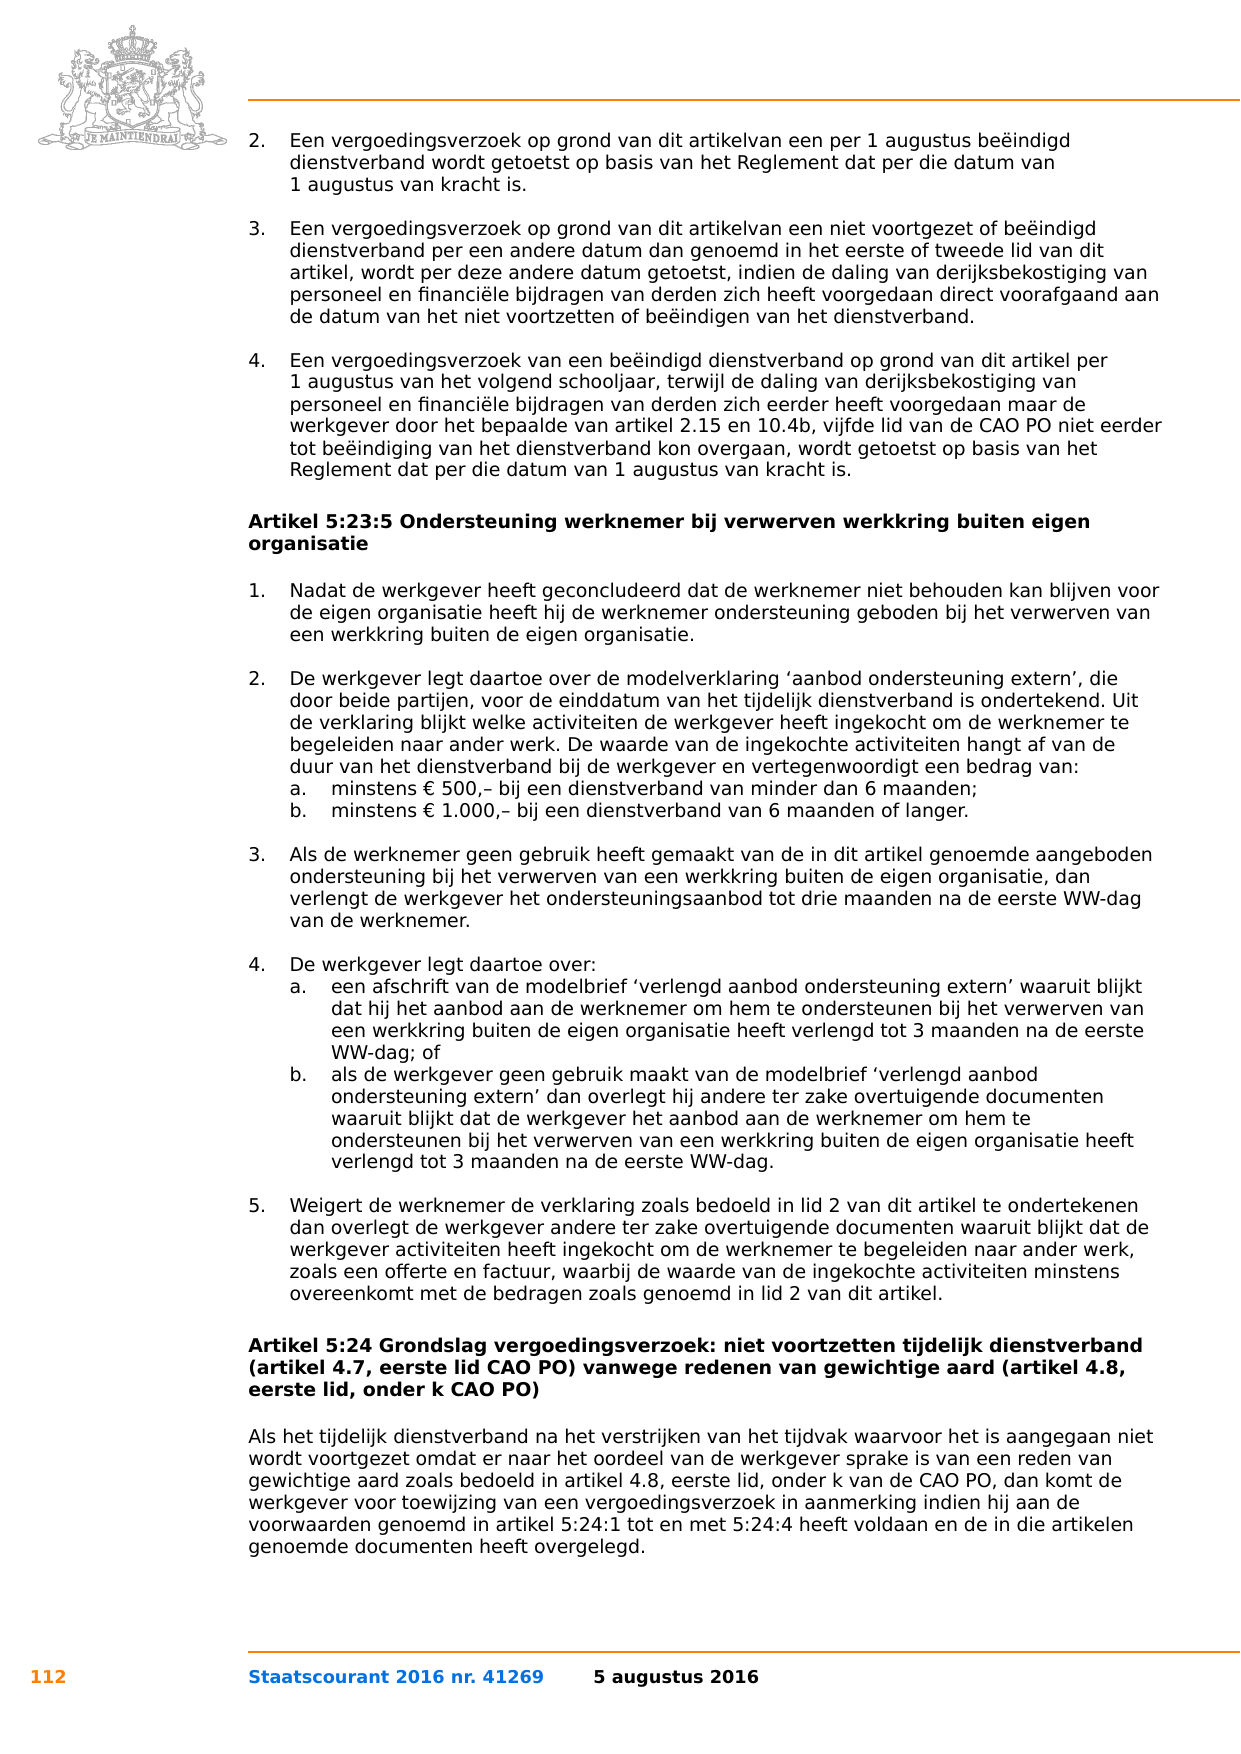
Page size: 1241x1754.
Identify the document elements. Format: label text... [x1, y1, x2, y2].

text 4. De werkgever legt daartoe over: [248, 954, 1163, 976]
text 3. Een vergoedingsverzoek op grond van dit artikelvan een niet voortgezet of beëindigd dienstverband per een andere datum dan genoemd in het eerste of tweede lid van dit artikel, wordt per deze andere datum getoetst, indien de daling van derijksbekostiging van personeel en financiële bijdragen van derden zich heeft voorgedaan direct voorafgaand aan de datum van het niet voortzetten of beëindigen van het dienstverband. [248, 218, 1163, 328]
text 3. Als de werknemer geen gebruik heeft gemaakt van de in dit artikel genoemde aangeboden ondersteuning bij het verwerven van een werkkring buiten de eigen organisatie, dan verlengt de werkgever het ondersteuningsaanbod tot drie maanden na de eerste WW-dag van de werknemer. [248, 844, 1163, 932]
text b. als de werkgever geen gebruik maakt van de modelbrief ‘verlengd aanbod ondersteuning extern’ dan overlegt hij andere ter zake overtuigende documenten waaruit blijkt dat de werkgever het aanbod aan de werknemer om hem te ondersteunen bij het verwerven van een werkkring buiten de eigen organisatie heeft verlengd tot 3 maanden na de eerste WW-dag. [289, 1063, 1163, 1173]
text 5. Weigert de werknemer de verklaring zoals bedoeld in lid 2 van dit artikel te ondertekenen dan overlegt de werkgever andere ter zake overtuigende documenten waaruit blijkt dat de werkgever activiteiten heeft ingekocht om de werknemer te begeleiden naar ander werk, zoals een offerte en factuur, waarbij de waarde van de ingekochte activiteiten minstens overeenkomt met de bedragen zoals genoemd in lid 2 van dit artikel. [248, 1195, 1163, 1305]
picture [38, 25, 227, 150]
text 2. De werkgever legt daartoe over de modelverklaring ‘aanbod ondersteuning extern’, die door beide partijen, voor de einddatum van het tijdelijk dienstverband is ondertekend. Uit de verklaring blijkt welke activiteiten de werkgever heeft ingekocht om de werknemer te begeleiden naar ander werk. De waarde van de ingekochte activiteiten hangt af van de duur van het dienstverband bij de werkgever en vertegenwoordigt een bedrag van: [248, 668, 1163, 778]
subtitle Artikel 5:23:5 Ondersteuning werknemer bij verwerven werkkring buiten eigen organisatie [248, 511, 1163, 555]
text 4. Een vergoedingsverzoek van een beëindigd dienstverband op grond van dit artikel per 1 augustus van het volgend schooljaar, terwijl de daling van derijksbekostiging van personeel en financiële bijdragen van derden zich eerder heeft voorgedaan maar de werkgever door het bepaalde van artikel 2.15 en 10.4b, vijfde lid van de CAO PO niet eerder tot beëindiging van het dienstverband kon overgaan, wordt getoetst op basis van het Reglement dat per die datum van 1 augustus van kracht is. [248, 349, 1163, 481]
text b. minstens € 1.000,– bij een dienstverband van 6 maanden of langer. [289, 800, 1163, 822]
subtitle Artikel 5:24 Grondslag vergoedingsverzoek: niet voortzetten tijdelijk dienstverband (artikel 4.7, eerste lid CAO PO) vanwege redenen van gewichtige aard (artikel 4.8, eerste lid, onder k CAO PO) [248, 1335, 1163, 1401]
text 1. Nadat de werkgever heeft geconcludeerd dat de werknemer niet behouden kan blijven voor de eigen organisatie heeft hij de werknemer ondersteuning geboden bij het verwerven van een werkkring buiten de eigen organisatie. [248, 580, 1163, 646]
text a. een afschrift van de modelbrief ‘verlengd aanbod ondersteuning extern’ waaruit blijkt dat hij het aanbod aan de werknemer om hem te ondersteunen bij het verwerven van een werkkring buiten de eigen organisatie heeft verlengd tot 3 maanden na de eerste WW-dag; of [289, 976, 1163, 1063]
text a. minstens € 500,– bij een dienstverband van minder dan 6 maanden; [289, 778, 1163, 800]
text 2. Een vergoedingsverzoek op grond van dit artikelvan een per 1 augustus beëindigd dienstverband wordt getoetst op basis van het Reglement dat per die datum van 1 augustus van kracht is. [248, 130, 1163, 196]
text Als het tijdelijk dienstverband na het verstrijken van het tijdvak waarvoor het is aangegaan niet wordt voortgezet omdat er naar het oordeel van de werkgever sprake is van een reden van gewichtige aard zoals bedoeld in artikel 4.8, eerste lid, onder k van de CAO PO, dan komt de werkgever voor toewijzing van een vergoedingsverzoek in aanmerking indien hij aan de voorwaarden genoemd in artikel 5:24:1 tot en met 5:24:4 heeft voldaan en de in die artikelen genoemde documenten heeft overgelegd. [248, 1426, 1163, 1558]
